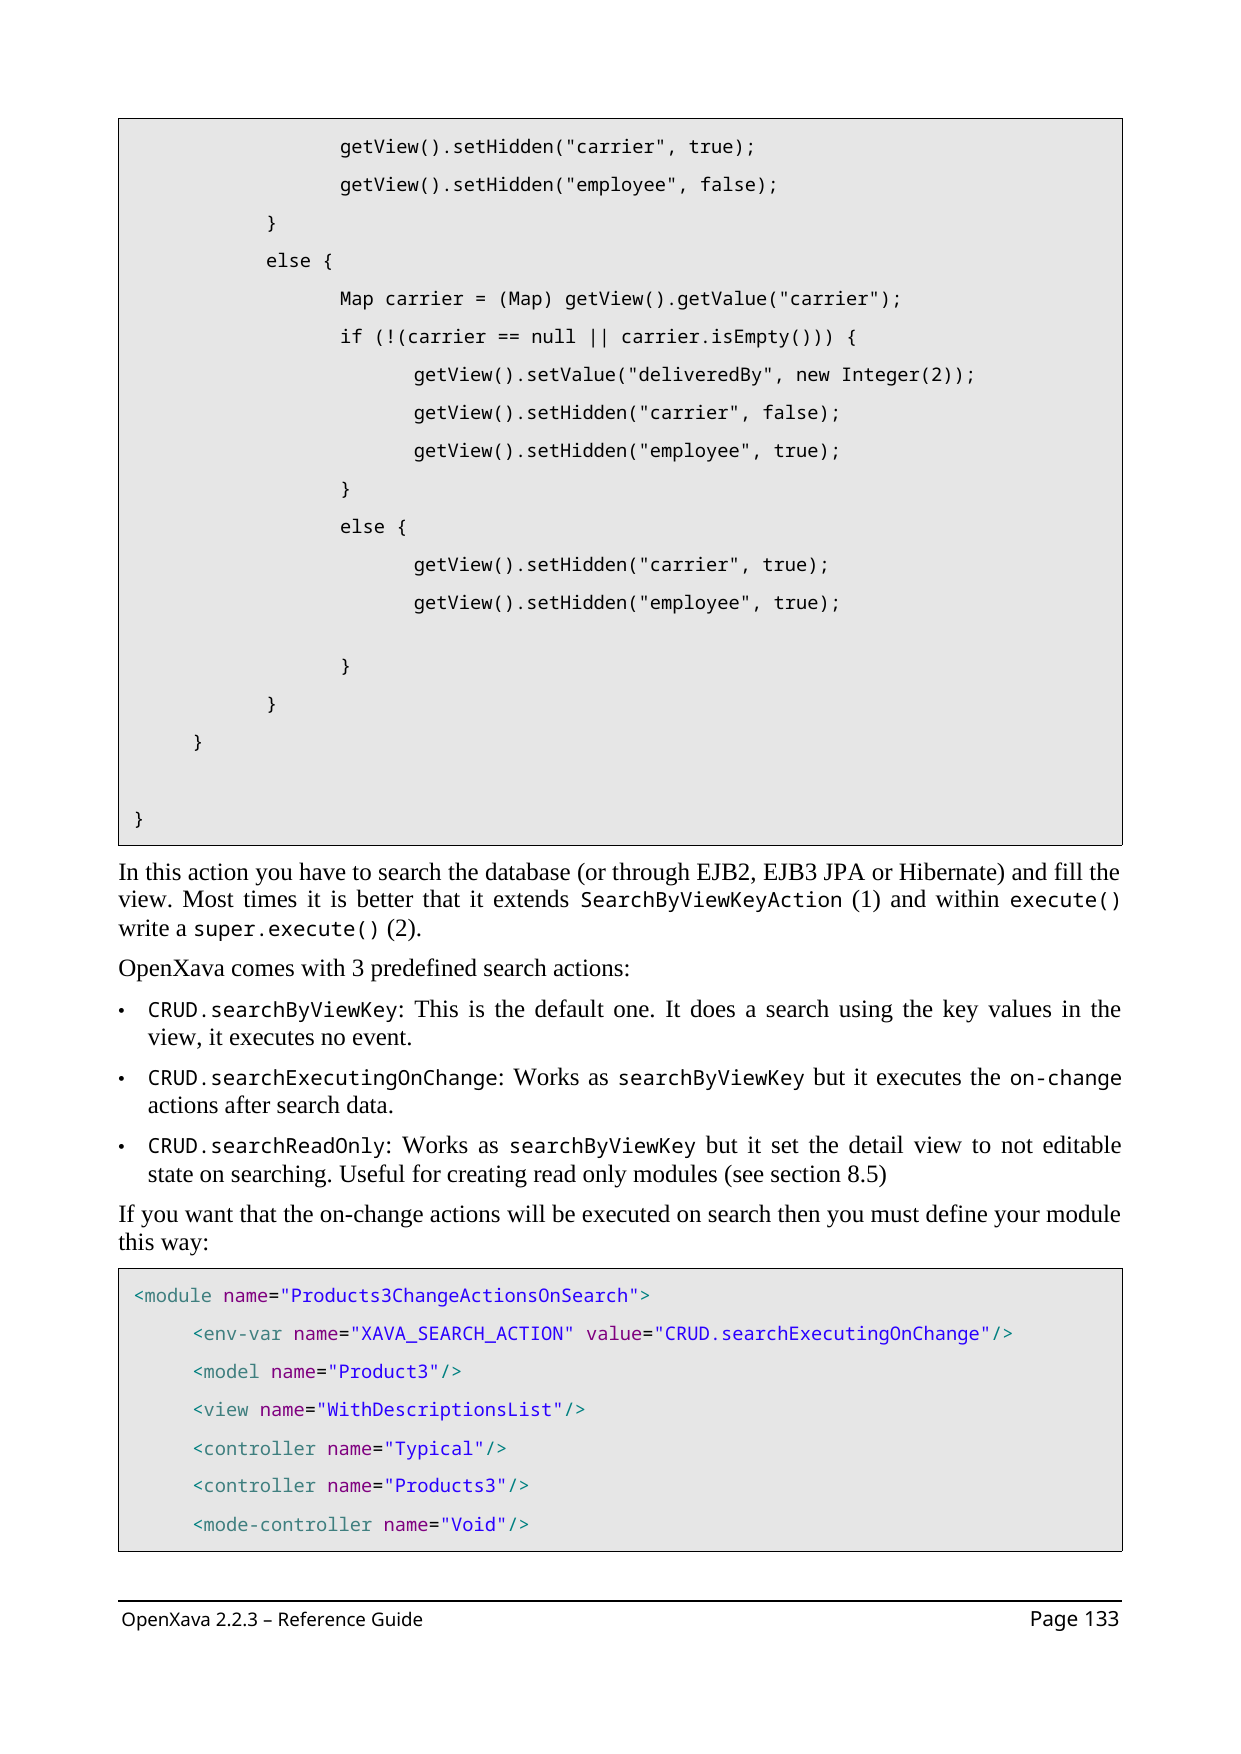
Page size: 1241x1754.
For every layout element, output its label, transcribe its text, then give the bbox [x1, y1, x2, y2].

text } [119, 714, 1122, 752]
text } [119, 790, 1122, 845]
text OpenXava comes with 3 predefined search actions: [118, 954, 1122, 982]
text getView().setValue("deliveredBy", new Integer(2)); [119, 346, 1122, 384]
text In this action you have to search the database (or through EJB2, EJB3 JPA or Hibernate) and fill the view. Most times it is better that it extends SearchByViewKeyAction (1) and within execute() write a super.execute() (2). [118, 858, 1122, 942]
text Map carrier = (Map) getView().getValue("carrier"); [119, 270, 1122, 308]
text getView().setHidden("carrier", true); [119, 536, 1122, 574]
text <view name="WithDescriptionsList"/> [119, 1382, 1122, 1420]
text if (!(carrier == null || carrier.isEmpty())) { [119, 308, 1122, 346]
text <model name="Product3"/> [119, 1344, 1122, 1382]
text <module name="Products3ChangeActionsOnSearch"> [119, 1269, 1122, 1306]
text getView().setHidden("carrier", true); [119, 119, 1122, 156]
text <controller name="Products3"/> [119, 1458, 1122, 1496]
text <mode-controller name="Void"/> [119, 1496, 1122, 1551]
text getView().setHidden("carrier", false); [119, 384, 1122, 422]
list CRUD.searchExecutingOnChange: Works as searchByViewKey but it executes the on-change actions after search data. [118, 1063, 1122, 1119]
text <env-var name="XAVA_SEARCH_ACTION" value="CRUD.searchExecutingOnChange"/> [119, 1306, 1122, 1344]
text getView().setHidden("employee", true); [119, 574, 1122, 638]
text else { [119, 498, 1122, 536]
list CRUD.searchByViewKey: This is the default one. It does a search using the key values in the view, it executes no event. [118, 995, 1122, 1051]
text else { [119, 232, 1122, 270]
text <controller name="Typical"/> [119, 1420, 1122, 1458]
text } [119, 676, 1122, 714]
list CRUD.searchReadOnly: Works as searchByViewKey but it set the detail view to not editable state on searching. Useful for creating read only modules (see section 8.5) [118, 1132, 1122, 1187]
text } [119, 460, 1122, 498]
text getView().setHidden("employee", false); [119, 156, 1122, 194]
text If you want that the on-change actions will be executed on search then you must define your module this way: [118, 1200, 1122, 1255]
text } [119, 194, 1122, 232]
text getView().setHidden("employee", true); [119, 422, 1122, 460]
text } [119, 638, 1122, 676]
